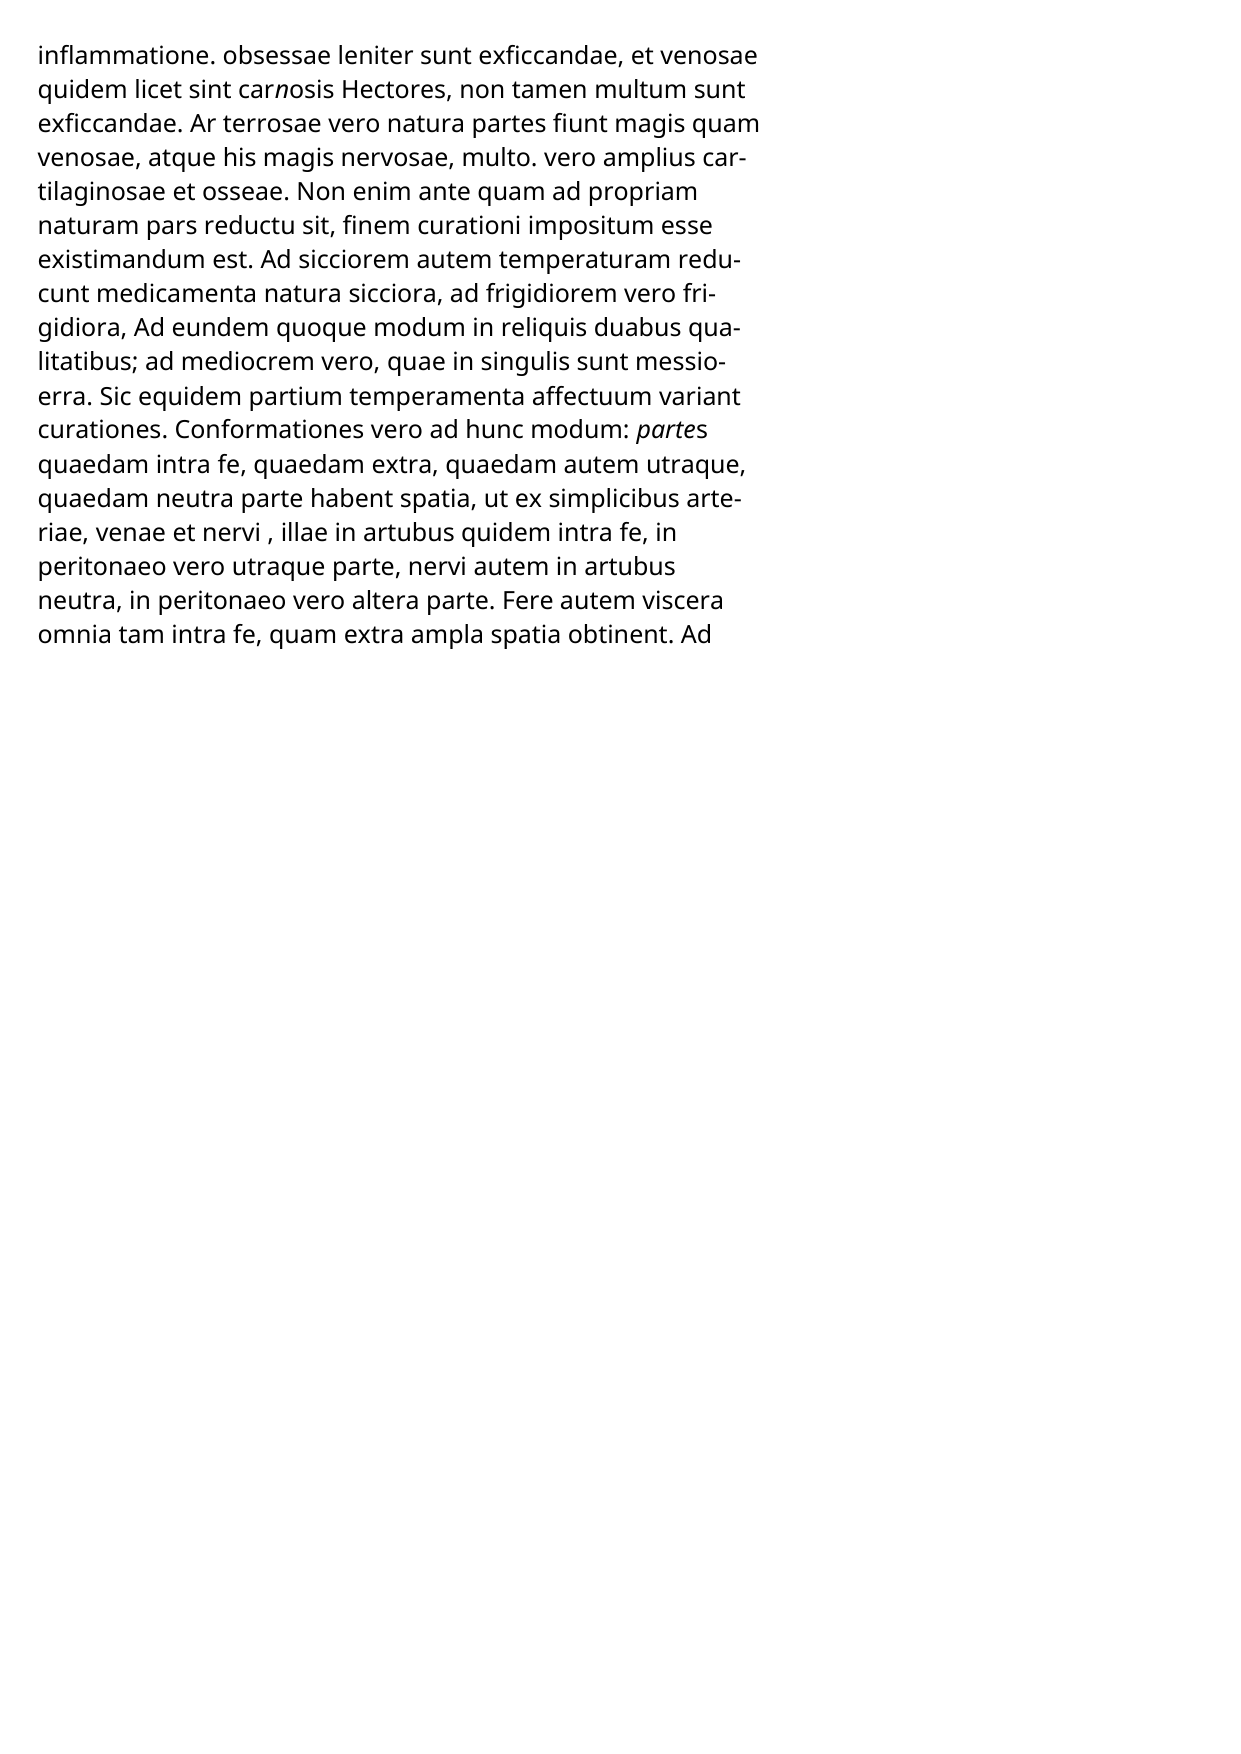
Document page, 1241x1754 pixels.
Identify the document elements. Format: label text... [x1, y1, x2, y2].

text inflammatione. obsessae leniter sunt exficcandae, et venosae quidem licet sint carnosis Hectores, non tamen multum sunt exficcandae. Ar terrosae vero natura partes fiunt magis quam venosae, atque his magis nervosae, multo. vero amplius car- tilaginosae et osseae. Non enim ante quam ad propriam naturam pars reductu sit, finem curationi impositum esse existimandum est. Ad sicciorem autem temperaturam redu- cunt medicamenta natura sicciora, ad frigidiorem vero fri- gidiora, Ad eundem quoque modum in reliquis duabus qua- litatibus; ad mediocrem vero, quae in singulis sunt messio- erra. Sic equidem partium temperamenta affectuum variant curationes. Conformationes vero ad hunc modum: partes quaedam intra fe, quaedam extra, quaedam autem utraque, quaedam neutra parte habent spatia, ut ex simplicibus arte- riae, venae et nervi , illae in artubus quidem intra fe, in peritonaeo vero utraque parte, nervi autem in artubus neutra, in peritonaeo vero altera parte. Fere autem viscera omnia tam intra fe, quam extra ampla spatia obtinent. Ad [37, 37, 1203, 651]
